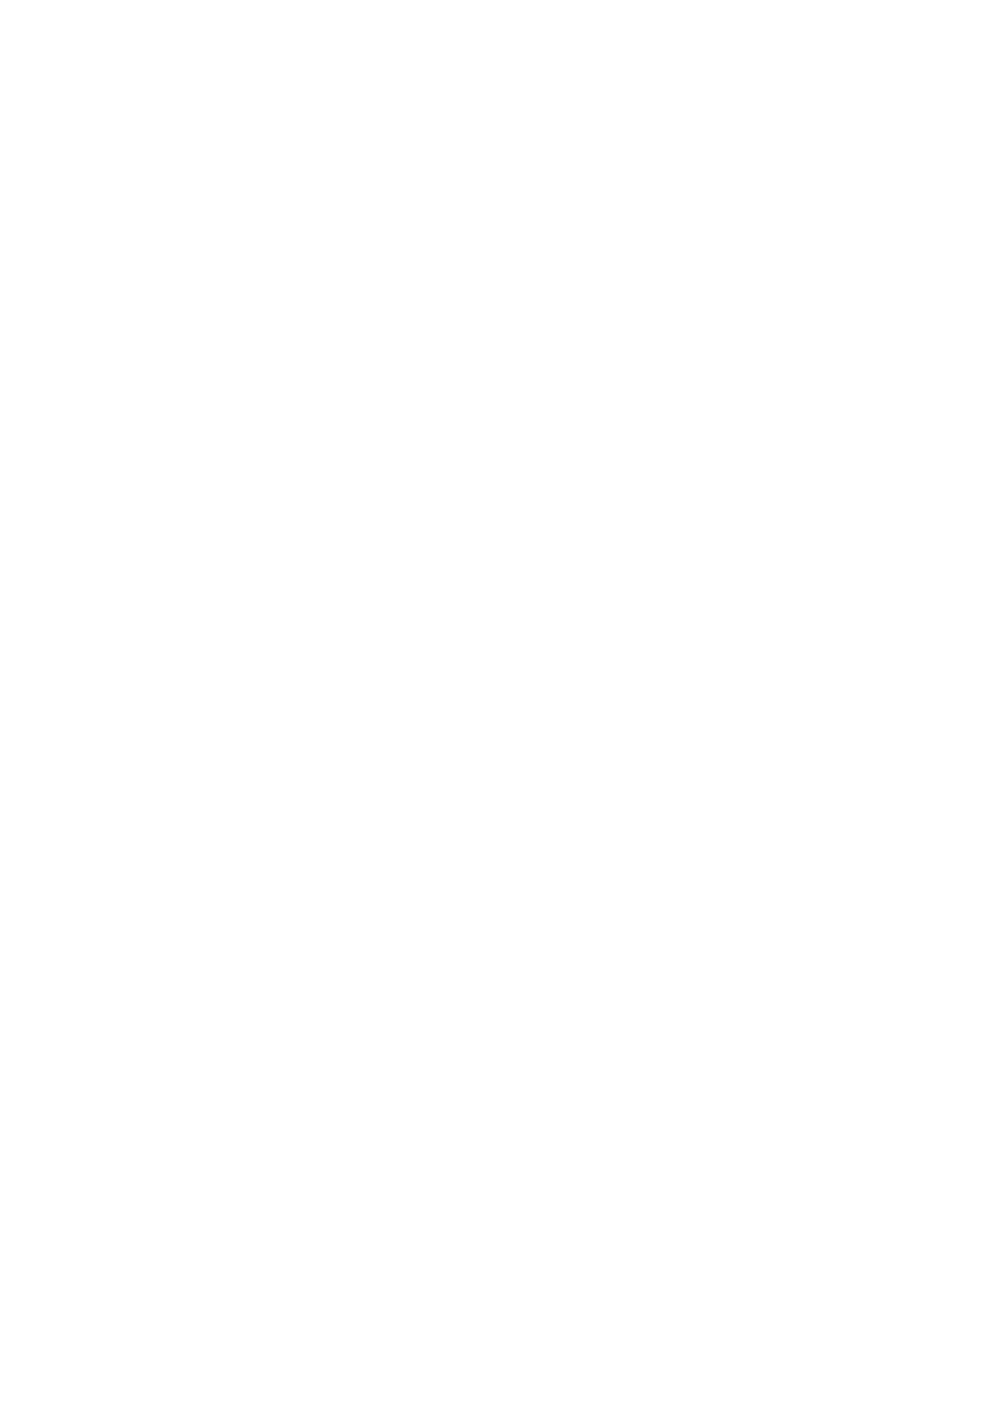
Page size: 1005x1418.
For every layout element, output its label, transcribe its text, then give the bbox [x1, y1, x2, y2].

text 59 [128, 621, 741, 652]
text 89 [770, 244, 857, 275]
text 21 [128, 369, 741, 401]
text 67 [770, 160, 857, 192]
text 23 [128, 411, 741, 443]
text 81 [770, 202, 857, 233]
text 39 [128, 537, 741, 568]
text 96 [770, 286, 857, 317]
text 25 [128, 453, 741, 484]
text 49 [128, 579, 741, 610]
text 100 [770, 411, 857, 443]
text 99 [770, 369, 857, 401]
text 15 [128, 286, 741, 317]
text 17 [128, 328, 741, 359]
text 9 [128, 160, 741, 192]
text 37 [128, 495, 741, 526]
text 132 [770, 579, 857, 610]
text 11 [128, 202, 741, 233]
text 104 [770, 495, 857, 526]
text 13 [128, 244, 741, 275]
text 102 [770, 453, 857, 484]
text 105 [770, 537, 857, 568]
text 98 [770, 328, 857, 359]
